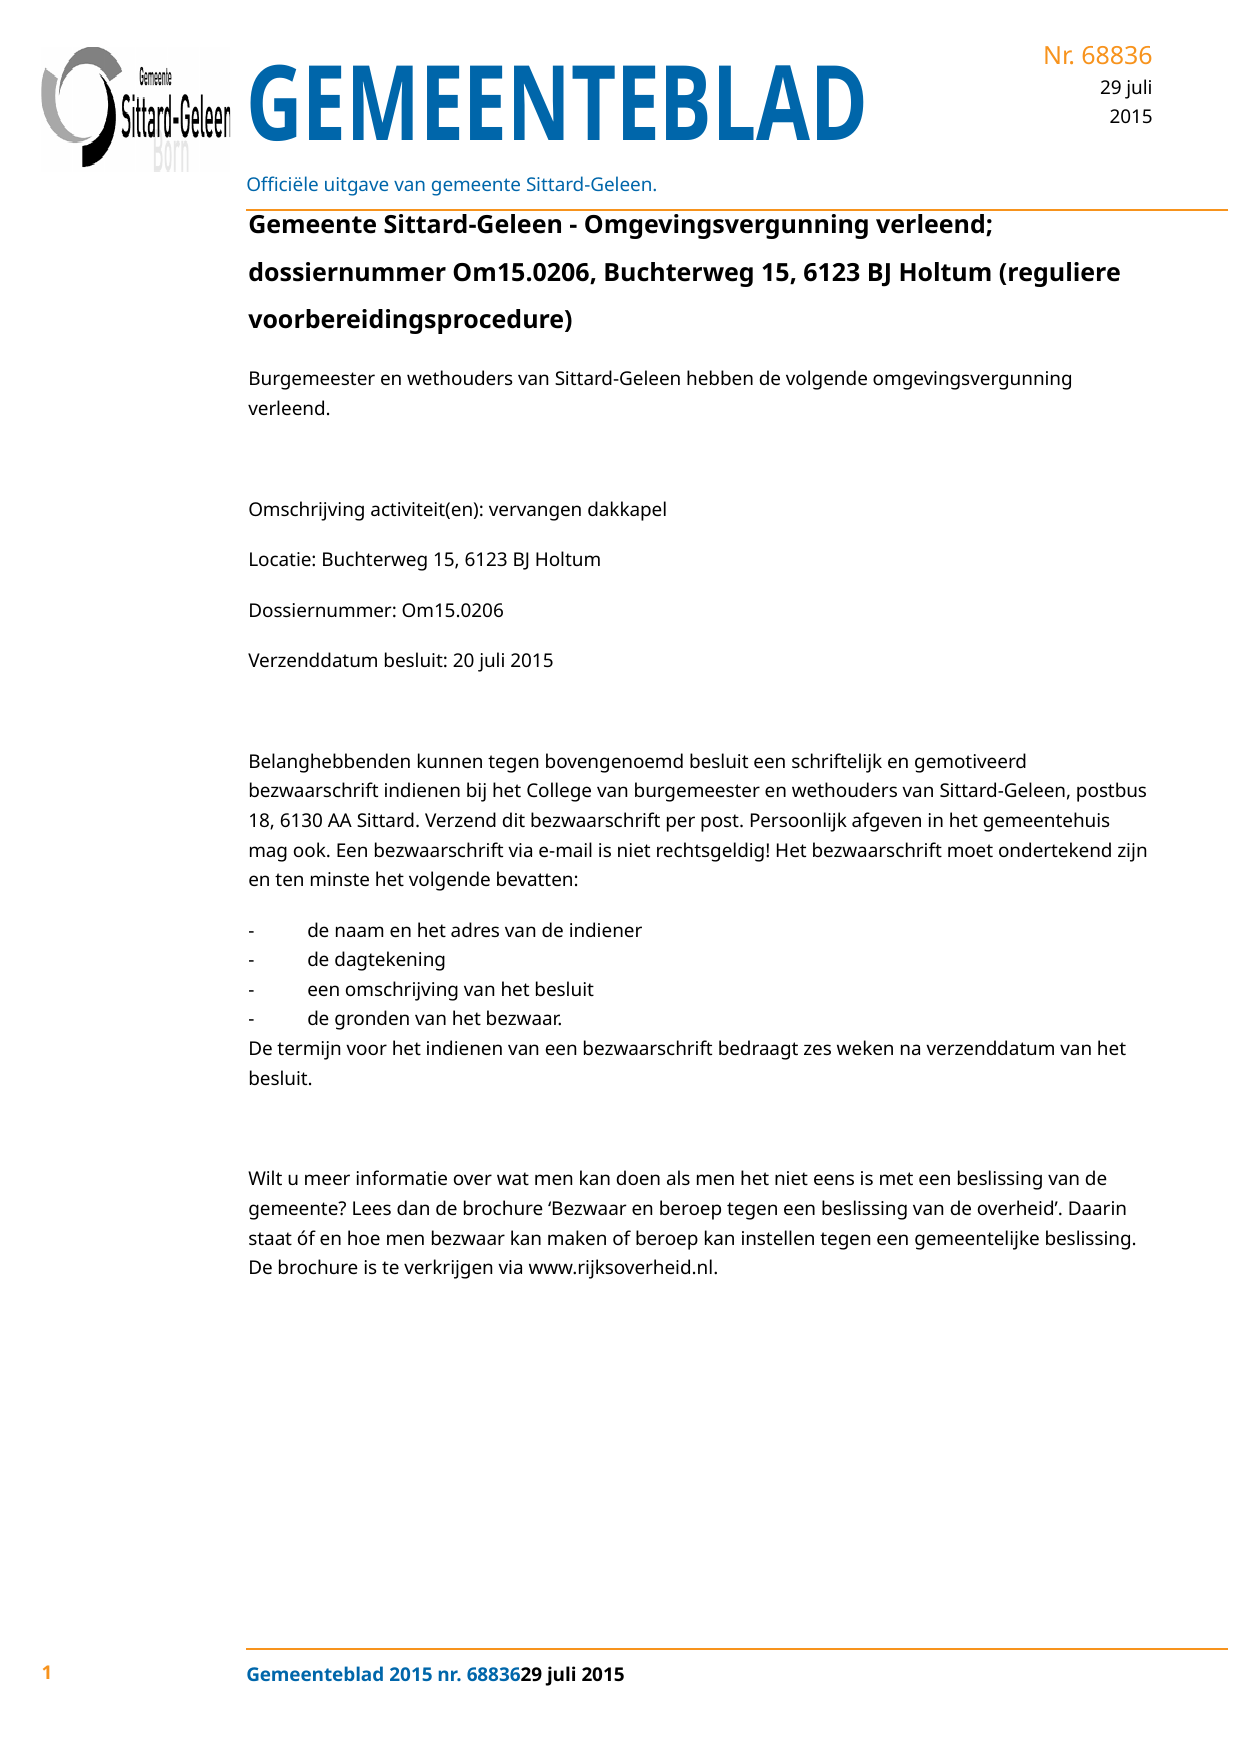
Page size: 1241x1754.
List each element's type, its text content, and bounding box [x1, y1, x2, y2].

list de dagtekening [248, 946, 1152, 972]
picture [41, 47, 231, 172]
text Locatie: Buchterweg 15, 6123 BJ Holtum [248, 546, 1152, 572]
text Omschrijving activiteit(en): vervangen dakkapel [248, 496, 1152, 522]
text Dossiernummer: Om15.0206 [248, 597, 1152, 622]
text Gemeente Sittard-Geleen - Omgevingsvergunning verleend; dossiernummer Om15.0206, Buchterweg 15, 6123 BJ Holtum (reguliere voorbereidingsprocedure) [248, 211, 1152, 336]
text Belanghebbenden kunnen tegen bovengenoemd besluit een schriftelijk en gemotiveerd bezwaarschrift indienen bij het College van burgemeester en wethouders van Sittard-Geleen, postbus 18, 6130 AA Sittard. Verzend dit bezwaarschrift per post. Persoonlijk afgeven in het gemeentehuis mag ook. Een bezwaarschrift via e-mail is niet rechtsgeldig! Het bezwaarschrift moet ondertekend zijn en ten minste het volgende bevatten: [248, 748, 1152, 892]
text De termijn voor het indienen van een bezwaarschrift bedraagt zes weken na verzenddatum van het besluit. [248, 1035, 1152, 1090]
text Wilt u meer informatie over wat men kan doen als men het niet eens is met een beslissing van de gemeente? Lees dan de brochure ‘Bezwaar en beroep tegen een beslissing van de overheid’. Daarin staat óf en hoe men bezwaar kan maken of beroep kan instellen tegen een gemeentelijke beslissing. De brochure is te verkrijgen via www.rijksoverheid.nl. [248, 1166, 1152, 1280]
list de gronden van het bezwaar. [248, 1006, 1152, 1031]
list de naam en het adres van de indiener [248, 917, 1152, 942]
text Verzenddatum besluit: 20 juli 2015 [248, 647, 1152, 673]
list een omschrijving van het besluit [248, 976, 1152, 1002]
text Burgemeester en wethouders van Sittard-Geleen hebben de volgende omgevingsvergunning verleend. [248, 366, 1152, 421]
